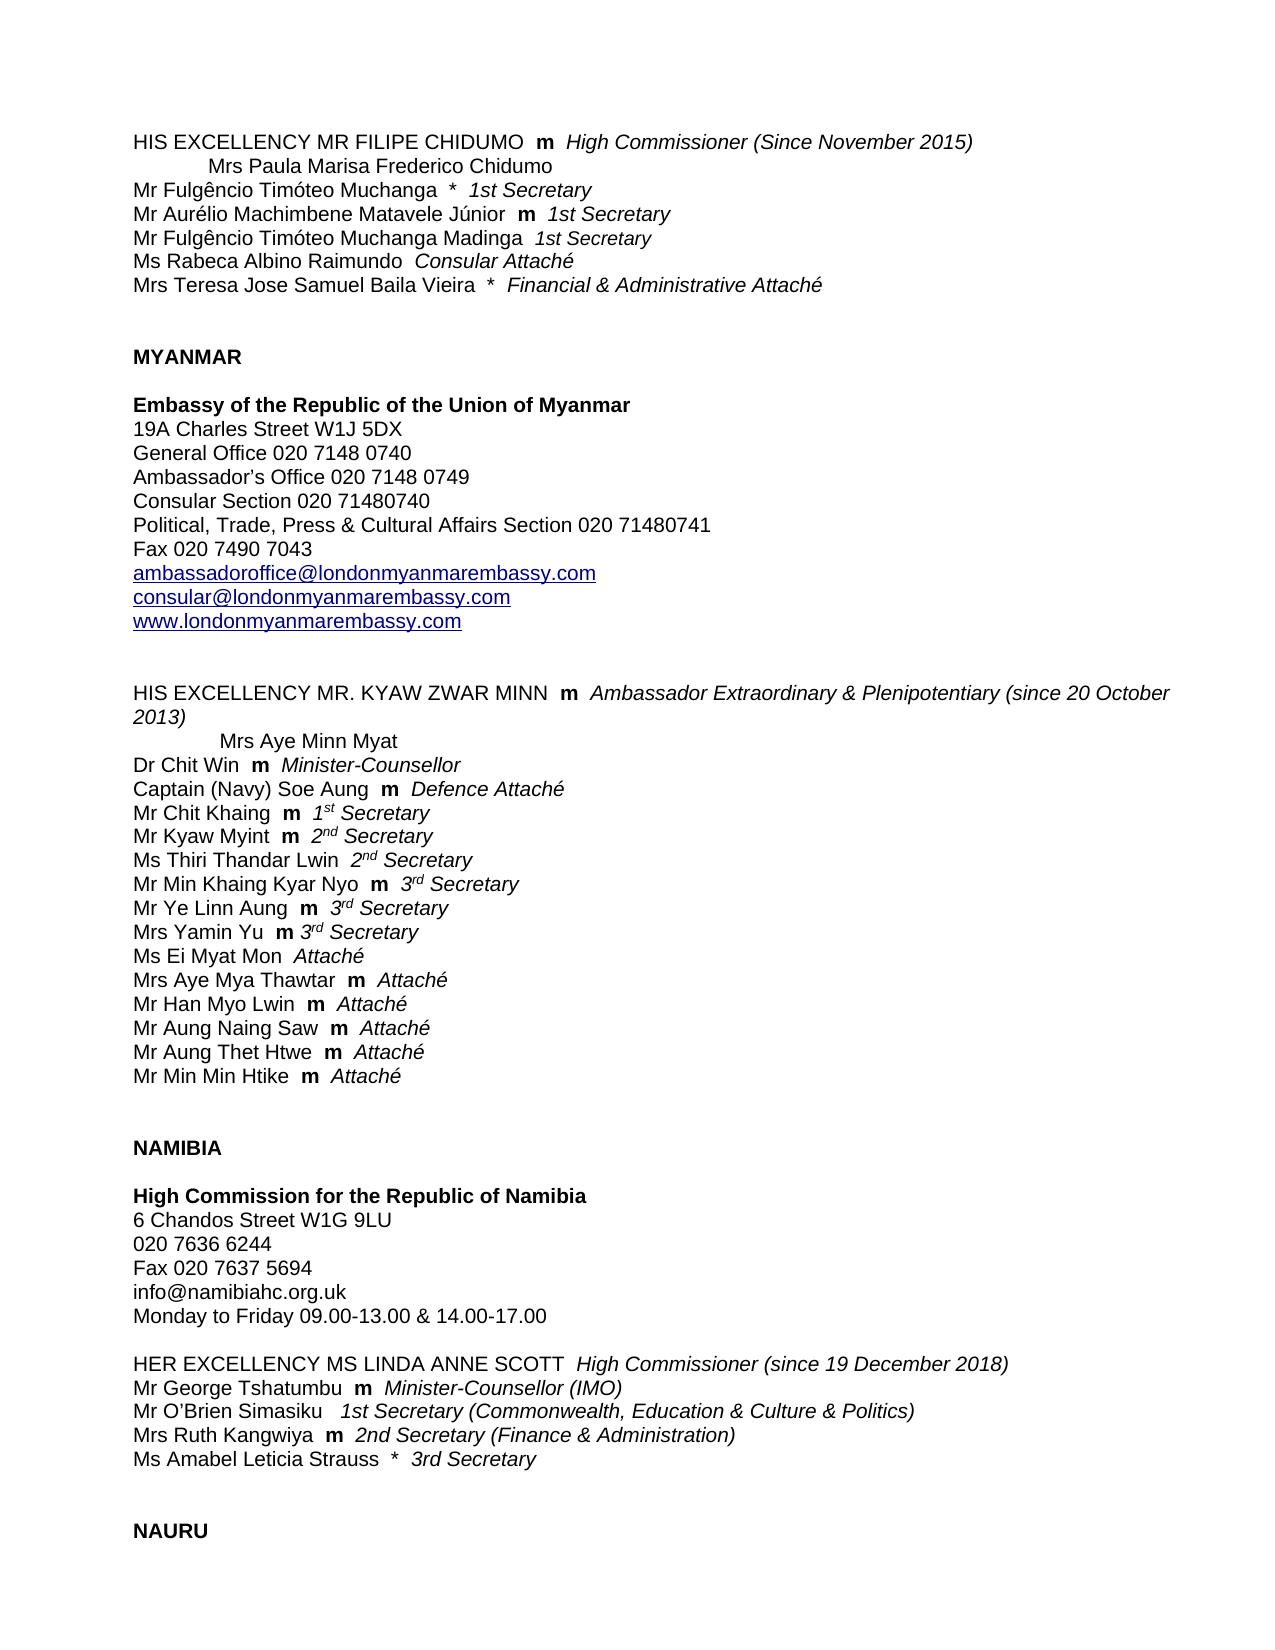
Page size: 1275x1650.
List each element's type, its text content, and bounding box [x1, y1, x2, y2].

text Mrs Yamin Yu m 3rd Secretary [133, 920, 1181, 944]
text Fax 020 7490 7043 [133, 537, 1181, 561]
text consular@londonmyanmarembassy.com [133, 585, 1181, 609]
text 19A Charles Street W1J 5DX [133, 417, 1181, 441]
text Political, Trade, Press & Cultural Affairs Section 020 71480741 [133, 513, 1181, 537]
text Mr Han Myo Lwin m Attaché [133, 992, 1181, 1016]
text Mr Min Min Htike m Attaché [133, 1064, 1181, 1088]
text Mr Min Khaing Kyar Nyo m 3rd Secretary [133, 872, 1181, 896]
text Mr Fulgêncio Timóteo Muchanga * 1st Secretary [133, 177, 1181, 201]
text HER EXCELLENCY MS LINDA ANNE SCOTT High Commissioner (since 19 December 2018) [133, 1351, 1181, 1375]
subtitle NAMIBIA [133, 1136, 1181, 1160]
text MYANMAR [133, 345, 1181, 369]
text Ms Rabeca Albino Raimundo Consular Attaché [133, 249, 1181, 273]
text Mr Aurélio Machimbene Matavele Júnior m 1st Secretary [133, 201, 1181, 225]
text ambassadoroffice@londonmyanmarembassy.com [133, 561, 1181, 585]
text Mr Aung Thet Htwe m Attaché [133, 1040, 1181, 1064]
text HIS EXCELLENCY MR FILIPE CHIDUMO m High Commissioner (Since November 2015) [133, 129, 1181, 153]
text Mrs Aye Minn Myat [133, 728, 1181, 752]
text info@namibiahc.org.uk [133, 1279, 1181, 1303]
text Ms Amabel Leticia Strauss * 3rd Secretary [133, 1447, 1181, 1471]
text Mr Kyaw Myint m 2nd Secretary [133, 824, 1181, 848]
text Consular Section 020 71480740 [133, 489, 1181, 513]
text Mr Fulgêncio Timóteo Muchanga Madinga 1st Secretary [133, 225, 1181, 249]
text 020 7636 6244 [133, 1232, 1181, 1256]
text Mr Aung Naing Saw m Attaché [133, 1016, 1181, 1040]
text Mr Chit Khaing m 1st Secretary [133, 800, 1181, 824]
text Mrs Aye Mya Thawtar m Attaché [133, 968, 1181, 992]
text Ms Ei Myat Mon Attaché [133, 944, 1181, 968]
subtitle High Commission for the Republic of Namibia [133, 1184, 1181, 1208]
text Captain (Navy) Soe Aung m Defence Attaché [133, 776, 1181, 800]
text General Office 020 7148 0740 [133, 441, 1181, 465]
text NAURU [133, 1519, 1181, 1543]
text Mrs Teresa Jose Samuel Baila Vieira * Financial & Administrative Attaché [133, 273, 1181, 297]
text HIS EXCELLENCY MR. KYAW ZWAR MINN m Ambassador Extraordinary & Plenipotentiary (since 20 October 2013) [133, 681, 1181, 728]
text 6 Chandos Street W1G 9LU [133, 1208, 1181, 1232]
text Dr Chit Win m Minister-Counsellor [133, 752, 1181, 776]
text Monday to Friday 09.00-13.00 & 14.00-17.00 [133, 1303, 1181, 1327]
text Mrs Paula Marisa Frederico Chidumo [133, 153, 1181, 177]
text Mr George Tshatumbu m Minister-Counsellor (IMO) [133, 1375, 1181, 1399]
text Mr O’Brien Simasiku 1st Secretary (Commonwealth, Education & Culture & Politics) [133, 1399, 1181, 1423]
text Ms Thiri Thandar Lwin 2nd Secretary [133, 848, 1181, 872]
text Mrs Ruth Kangwiya m 2nd Secretary (Finance & Administration) [133, 1423, 1181, 1447]
text Mr Ye Linn Aung m 3rd Secretary [133, 896, 1181, 920]
text Fax 020 7637 5694 [133, 1256, 1181, 1279]
text Embassy of the Republic of the Union of Myanmar [133, 393, 1181, 417]
text Ambassador’s Office 020 7148 0749 [133, 465, 1181, 489]
text www.londonmyanmarembassy.com [133, 609, 1181, 633]
